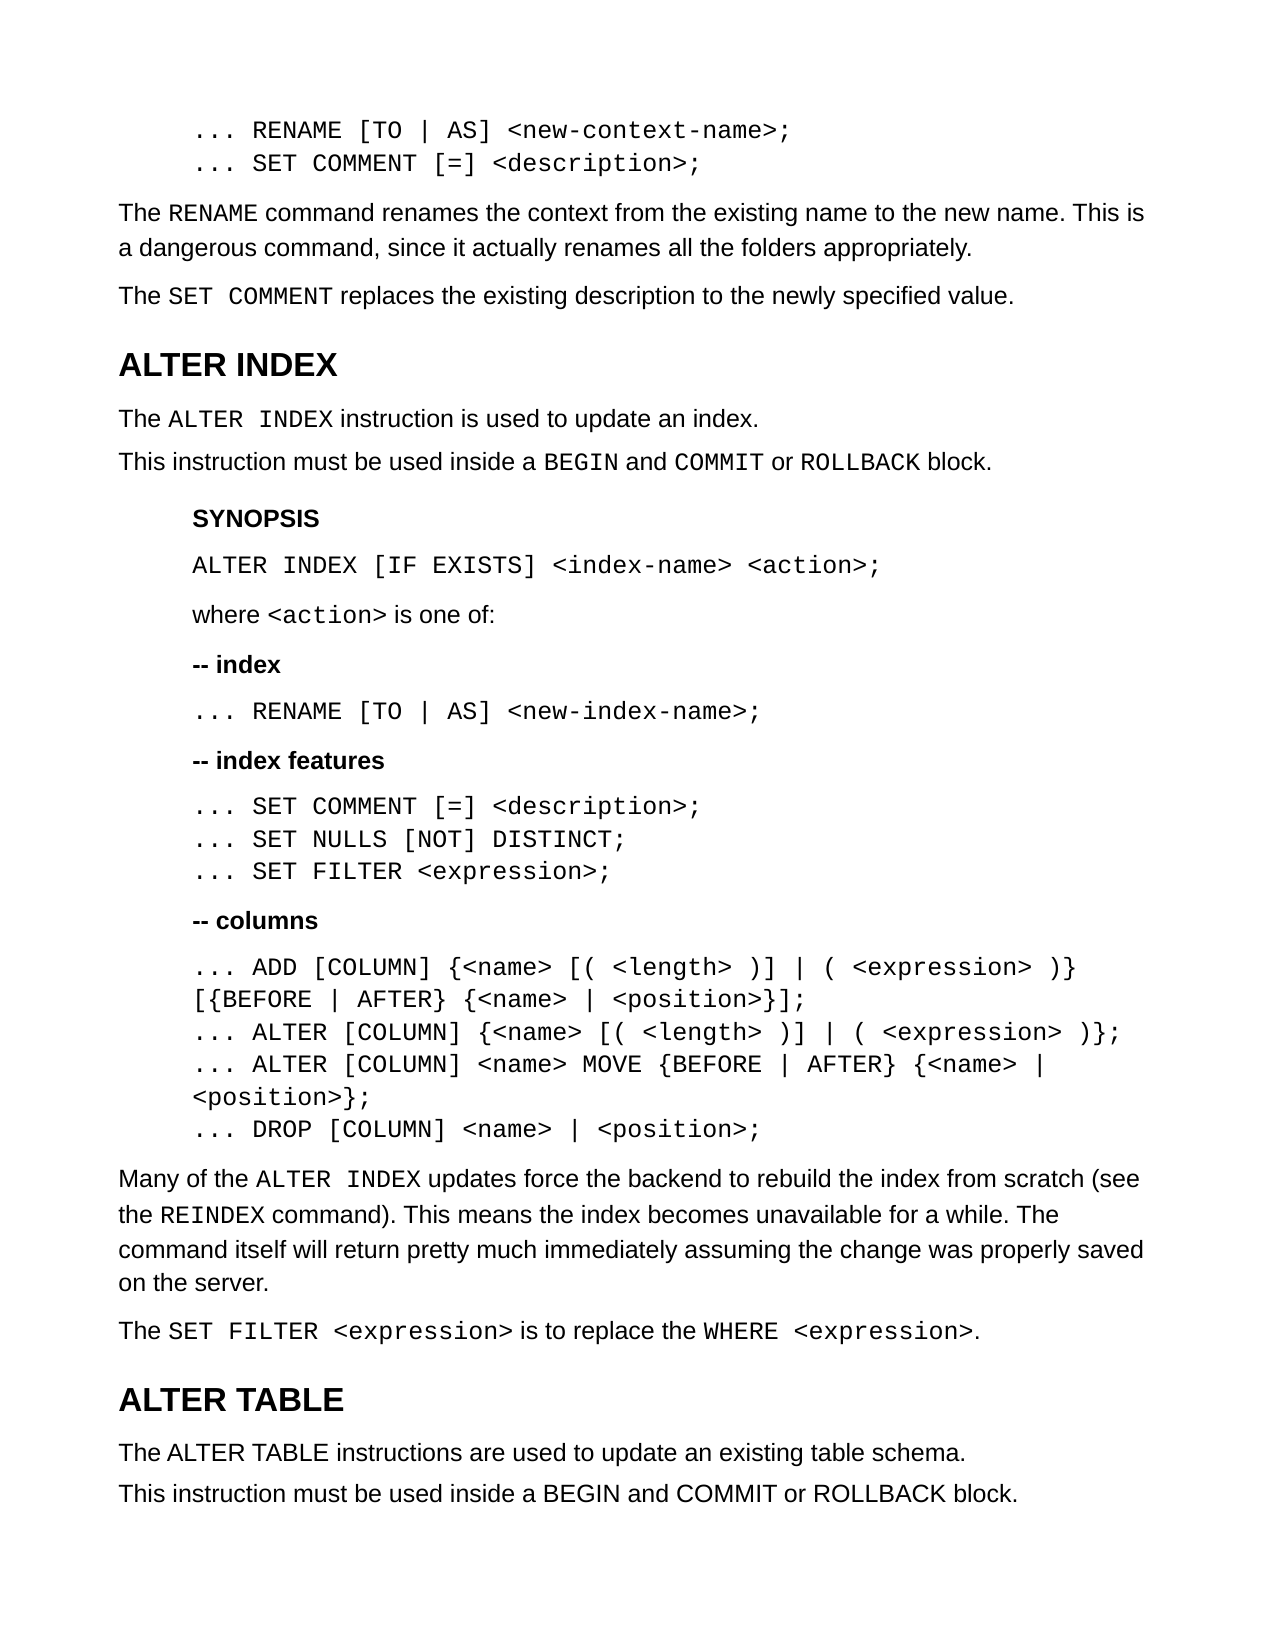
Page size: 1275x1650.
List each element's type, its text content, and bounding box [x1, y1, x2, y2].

text where <action> is one of: [192, 600, 1157, 631]
text -- index [192, 650, 1157, 679]
text The ALTER TABLE instructions are used to update an existing table schema. [118, 1438, 1157, 1467]
text The RENAME command renames the context from the existing name to the new name. This is a dangerous command, since it actually renames all the folders appropriately. [118, 198, 1157, 262]
text SYNOPSIS [192, 504, 1157, 533]
text The SET COMMENT replaces the existing description to the newly specified value. [118, 281, 1157, 312]
text -- columns [192, 906, 1157, 935]
text ... ADD [COLUMN] {<name> [( <length> )] | ( <expression> )} [{BEFORE | AFTER} {<name> | <position>}]; ... ALTER [COLUMN] {<name> [( <length> )] | ( <expression> )}; ... ALTER [COLUMN] <name> MOVE {BEFORE | AFTER} {<name> | <position>}; ... DROP [COLUMN] <name> | <position>; [192, 954, 1157, 1145]
text Many of the ALTER INDEX updates force the backend to rebuild the index from scratch (see the REINDEX command). This means the index becomes unavailable for a while. The command itself will return pretty much immediately assuming the change was properly saved on the server. [118, 1164, 1157, 1297]
text The SET FILTER <expression> is to replace the WHERE <expression>. [118, 1316, 1157, 1347]
text This instruction must be used inside a BEGIN and COMMIT or ROLLBACK block. [118, 447, 1157, 478]
text ... RENAME [TO | AS] <new-context-name>; ... SET COMMENT [=] <description>; [192, 118, 1157, 179]
text ALTER INDEX [IF EXISTS] <index-name> <action>; [192, 552, 1157, 581]
text This instruction must be used inside a BEGIN and COMMIT or ROLLBACK block. [118, 1479, 1157, 1507]
subtitle ALTER TABLE [118, 1380, 1157, 1418]
text -- index features [192, 746, 1157, 774]
subtitle ALTER INDEX [118, 345, 1157, 384]
text ... RENAME [TO | AS] <new-index-name>; [192, 698, 1157, 727]
text ... SET COMMENT [=] <description>; ... SET NULLS [NOT] DISTINCT; ... SET FILTER <expression>; [192, 794, 1157, 887]
text The ALTER INDEX instruction is used to update an index. [118, 404, 1157, 434]
